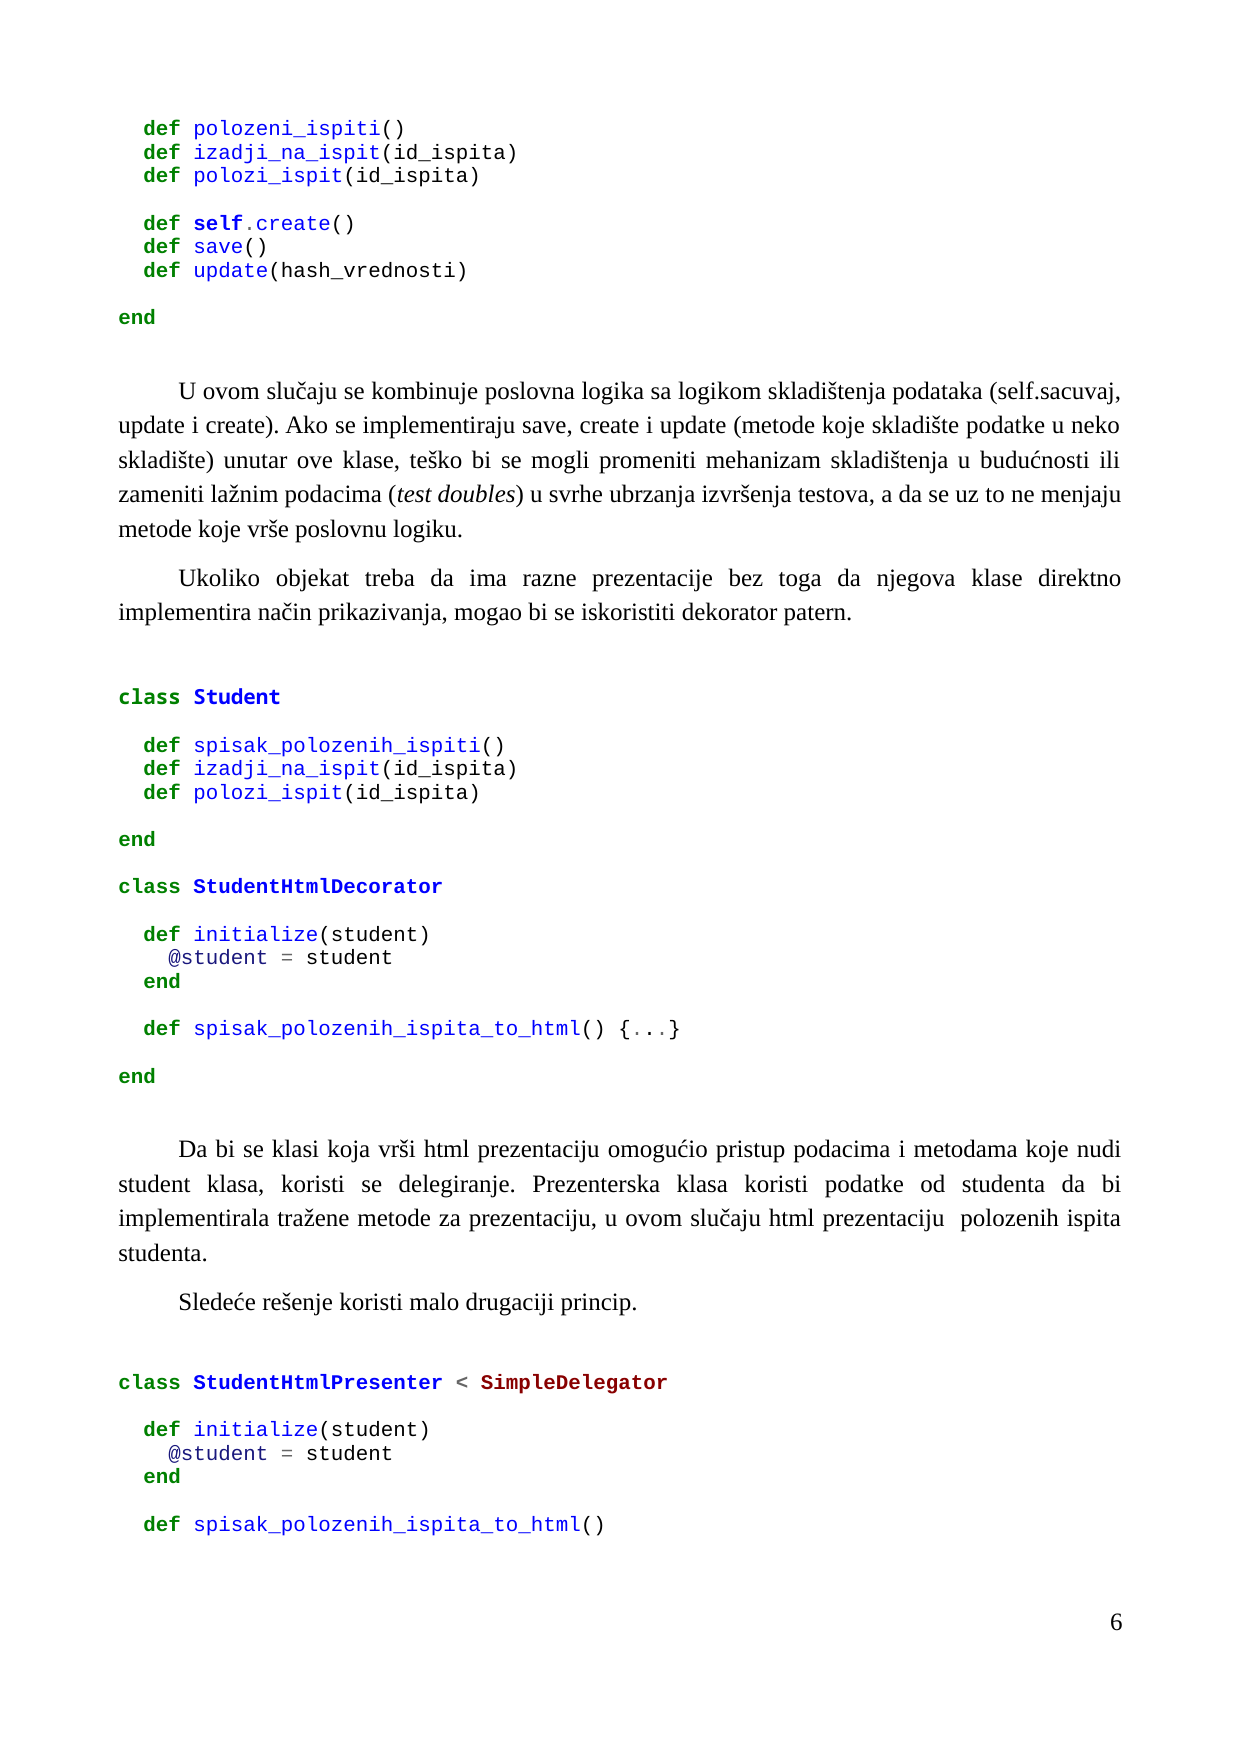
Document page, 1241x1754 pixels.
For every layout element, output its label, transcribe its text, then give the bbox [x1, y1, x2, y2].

text def spisak_polozenih_ispita_to_html() {...} [118, 1018, 1122, 1042]
text U ovom slučaju se kombinuje poslovna logika sa logikom skladištenja podataka (self.sacuvaj, update i create). Ako se implementiraju save, create i update (metode koje skladište podatke u neko skladište) unutar ove klase, teško bi se mogli promeniti mehanizam skladištenja u budućnosti ili zameniti lažnim podacima (test doubles) u svrhe ubrzanja izvršenja testova, a da se uz to ne menjaju metode koje vrše poslovnu logiku. [118, 376, 1122, 543]
text class StudentHtmlPresenter < SimpleDelegator [118, 1372, 1122, 1396]
text def initialize(student) [118, 924, 1122, 947]
text def izadji_na_ispit(id_ispita) [118, 142, 1122, 165]
text def update(hash_vrednosti) [118, 260, 1122, 284]
text def initialize(student) [118, 1419, 1122, 1443]
text def izadji_na_ispit(id_ispita) [118, 758, 1122, 782]
text end [118, 829, 1122, 853]
text def self.create() [118, 213, 1122, 236]
text @student = student [118, 947, 1122, 971]
text end [118, 1066, 1122, 1089]
text class Student [118, 682, 1122, 711]
text Ukoliko objekat treba da ima razne prezentacije bez toga da njegova klase direktno implementira način prikazivanja, mogao bi se iskoristiti dekorator patern. [118, 563, 1122, 626]
text end [118, 1466, 1122, 1490]
text def polozeni_ispiti() [118, 118, 1122, 142]
text Sledeće rešenje koristi malo drugaciji princip. [118, 1287, 1122, 1316]
text def spisak_polozenih_ispita_to_html() [118, 1514, 1122, 1537]
text Da bi se klasi koja vrši html prezentaciju omogućio pristup podacima i metodama koje nudi student klasa, koristi se delegiranje. Prezenterska klasa koristi podatke od studenta da bi implementirala tražene metode za prezentaciju, u ovom slučaju html prezentaciju polozenih ispita studenta. [118, 1134, 1122, 1266]
text def save() [118, 236, 1122, 260]
text def polozi_ispit(id_ispita) [118, 782, 1122, 806]
text def spisak_polozenih_ispiti() [118, 734, 1122, 758]
text end [118, 971, 1122, 995]
text end [118, 307, 1122, 331]
text @student = student [118, 1443, 1122, 1466]
text def polozi_ispit(id_ispita) [118, 165, 1122, 189]
text class StudentHtmlDecorator [118, 876, 1122, 900]
